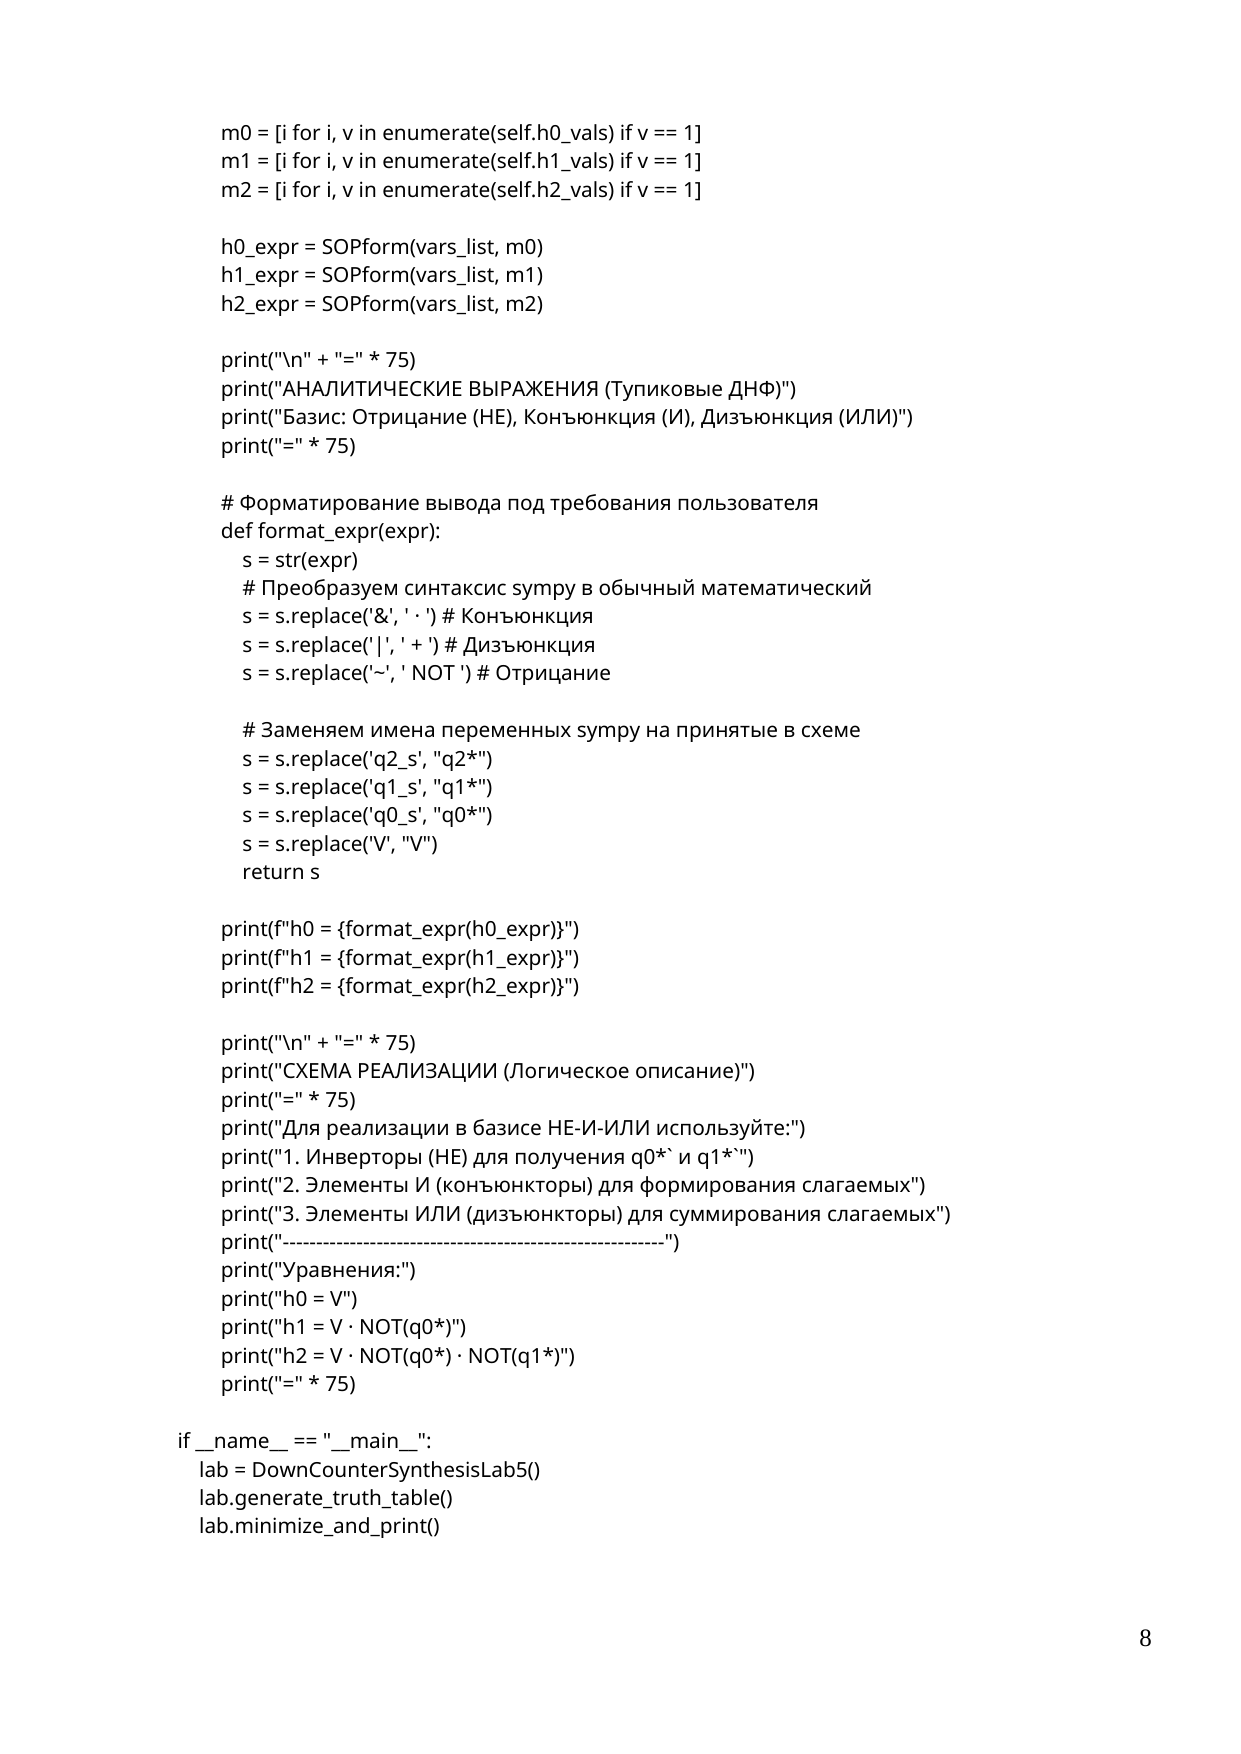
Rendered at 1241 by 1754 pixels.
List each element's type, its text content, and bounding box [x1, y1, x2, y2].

text m2 = [i for i, v in enumerate(self.h2_vals) if v == 1] [177, 175, 1152, 203]
text print("СХЕМА РЕАЛИЗАЦИИ (Логическое описание)") [177, 1057, 1152, 1085]
text if __name__ == "__main__": [177, 1426, 1152, 1455]
text # Преобразуем синтаксис sympy в обычный математический [177, 573, 1152, 602]
text print("h1 = V · NOT(q0*)") [177, 1312, 1152, 1341]
text def format_expr(expr): [177, 516, 1152, 545]
text print(f"h1 = {format_expr(h1_expr)}") [177, 943, 1152, 971]
text print("Базис: Отрицание (НЕ), Конъюнкция (И), Дизъюнкция (ИЛИ)") [177, 402, 1152, 431]
text print("h2 = V · NOT(q0*) · NOT(q1*)") [177, 1341, 1152, 1369]
text s = s.replace('~', ' NOT ') # Отрицание [177, 658, 1152, 687]
text print("=" * 75) [177, 1085, 1152, 1113]
text h1_expr = SOPform(vars_list, m1) [177, 260, 1152, 289]
text s = s.replace('|', ' + ') # Дизъюнкция [177, 630, 1152, 658]
text s = s.replace('&', ' · ') # Конъюнкция [177, 602, 1152, 630]
text return s [177, 857, 1152, 886]
text h2_expr = SOPform(vars_list, m2) [177, 289, 1152, 317]
text print("=" * 75) [177, 1369, 1152, 1398]
text m0 = [i for i, v in enumerate(self.h0_vals) if v == 1] [177, 118, 1152, 147]
text print("1. Инверторы (НЕ) для получения q0*` и q1*`") [177, 1142, 1152, 1170]
text print("\n" + "=" * 75) [177, 1028, 1152, 1057]
text lab.generate_truth_table() [177, 1483, 1152, 1512]
text print("=" * 75) [177, 431, 1152, 459]
text s = s.replace('q2_s', "q2*") [177, 744, 1152, 772]
text s = s.replace('q0_s', "q0*") [177, 801, 1152, 829]
text print(f"h0 = {format_expr(h0_expr)}") [177, 914, 1152, 943]
text print(f"h2 = {format_expr(h2_expr)}") [177, 971, 1152, 1000]
text s = s.replace('V', "V") [177, 829, 1152, 857]
text s = s.replace('q1_s', "q1*") [177, 772, 1152, 801]
text print("Уравнения:") [177, 1256, 1152, 1284]
text print("3. Элементы ИЛИ (дизъюнкторы) для суммирования слагаемых") [177, 1199, 1152, 1227]
text print("\n" + "=" * 75) [177, 346, 1152, 374]
text # Форматирование вывода под требования пользователя [177, 488, 1152, 516]
text print("Для реализации в базисе НЕ-И-ИЛИ используйте:") [177, 1113, 1152, 1142]
text print("АНАЛИТИЧЕСКИЕ ВЫРАЖЕНИЯ (Тупиковые ДНФ)") [177, 374, 1152, 402]
text lab = DownCounterSynthesisLab5() [177, 1455, 1152, 1483]
text lab.minimize_and_print() [177, 1512, 1152, 1540]
text print("2. Элементы И (конъюнкторы) для формирования слагаемых") [177, 1170, 1152, 1199]
text print("h0 = V") [177, 1284, 1152, 1312]
text h0_expr = SOPform(vars_list, m0) [177, 232, 1152, 260]
text m1 = [i for i, v in enumerate(self.h1_vals) if v == 1] [177, 147, 1152, 175]
text # Заменяем имена переменных sympy на принятые в схеме [177, 715, 1152, 744]
text s = str(expr) [177, 545, 1152, 573]
text print("---------------------------------------------------------") [177, 1227, 1152, 1256]
